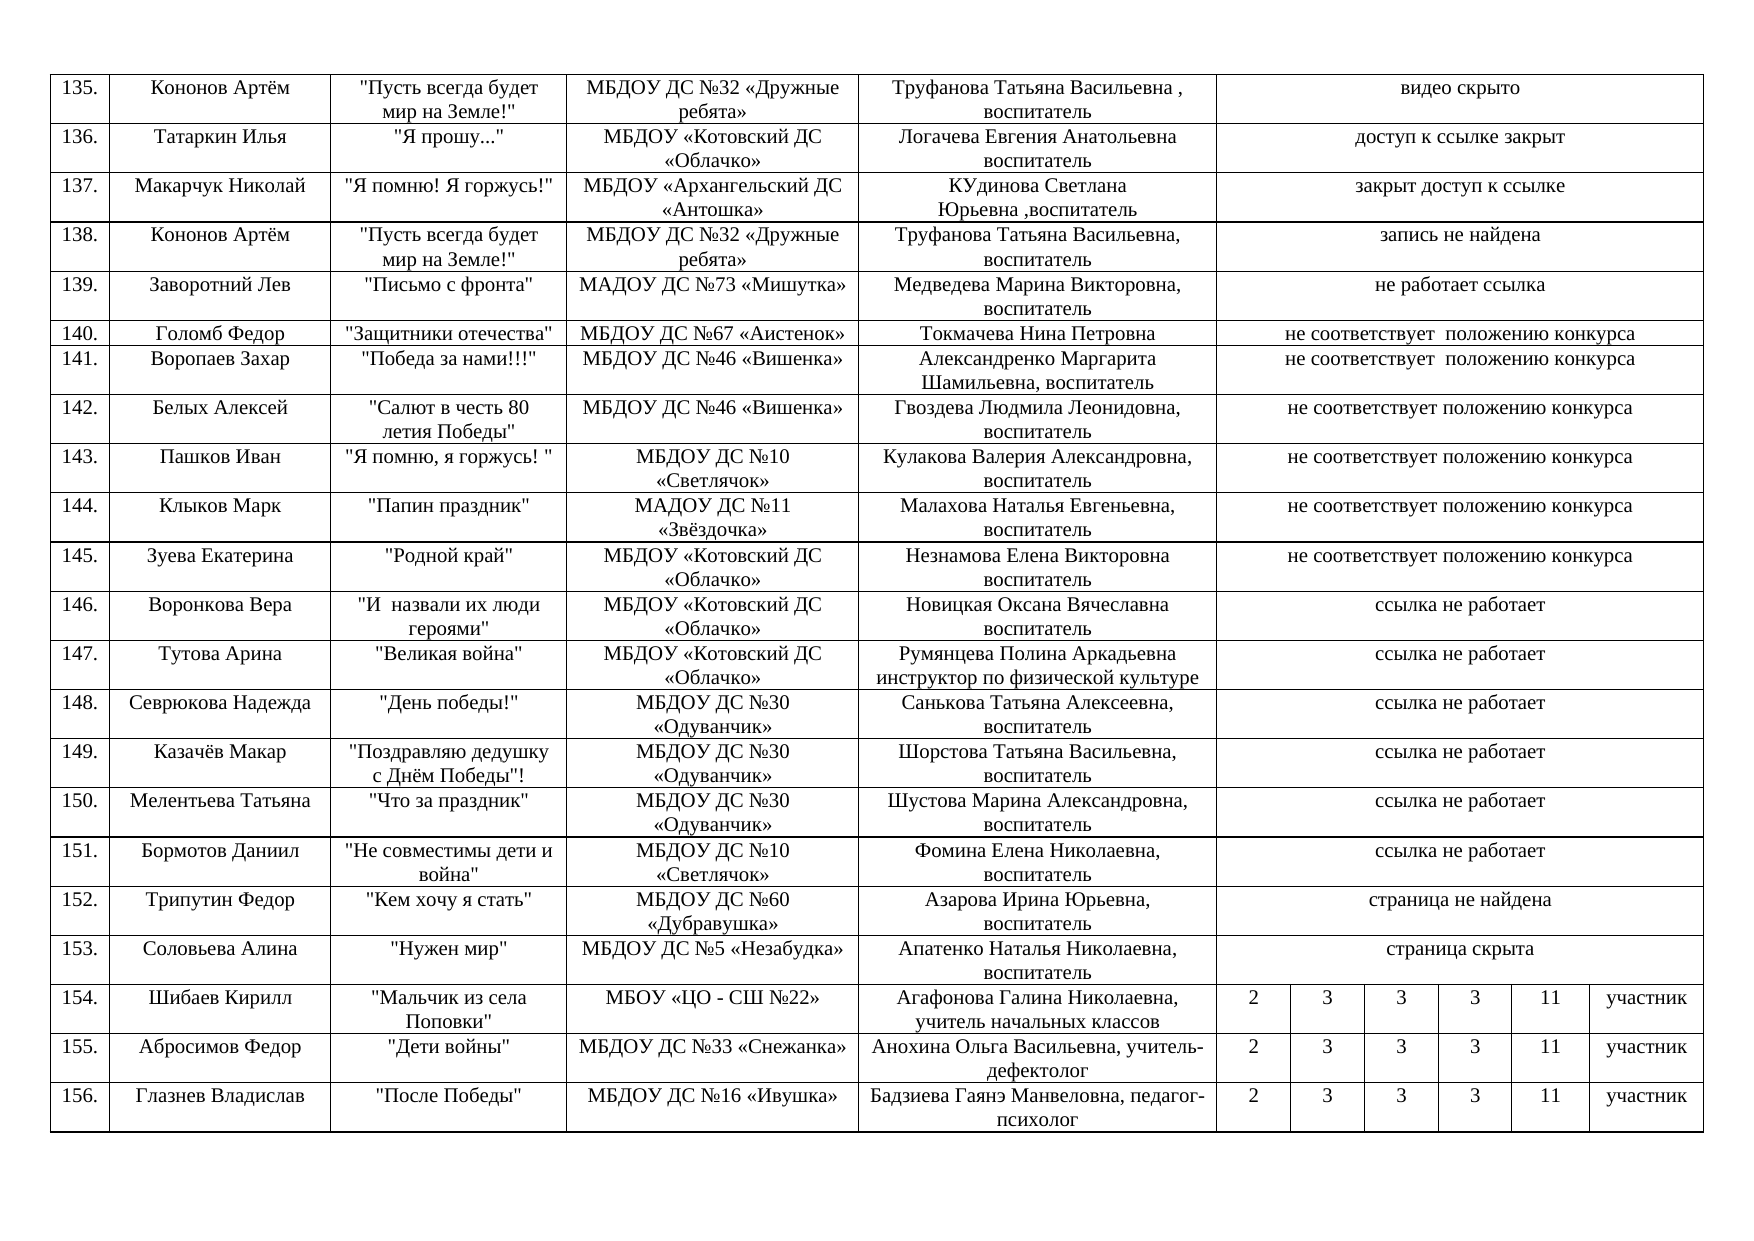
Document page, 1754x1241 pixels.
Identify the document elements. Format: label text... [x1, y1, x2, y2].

table_cell [51, 936, 109, 984]
table_cell МБДОУ «Котовский ДС «Облачко» [567, 543, 858, 591]
table_cell КУдинова Светлана Юрьевна ,воспитатель [859, 173, 1216, 221]
table_cell МБДОУ ДС №60 «Дубравушка» [567, 887, 858, 935]
table_cell "Родной край" [331, 543, 566, 591]
table_cell 11 [1512, 985, 1589, 1033]
table_cell [51, 690, 109, 738]
table_cell 3 [1291, 985, 1364, 1033]
table_cell доступ к ссылке закрыт [1217, 124, 1703, 172]
table_cell Соловьева Алина [110, 936, 330, 984]
table_cell Пашков Иван [110, 444, 330, 492]
table_cell МАДОУ ДС №11 «Звёздочка» [567, 493, 858, 541]
table_cell [51, 444, 109, 492]
table_cell [51, 641, 109, 689]
table_cell МАДОУ ДС №73 «Мишутка» [567, 272, 858, 320]
table_cell ссылка не работает [1217, 641, 1703, 689]
table_cell 3 [1365, 1083, 1438, 1131]
table_cell страница не найдена [1217, 887, 1703, 935]
table_cell не соответствует положению конкурса [1217, 321, 1703, 345]
table_cell [51, 543, 109, 591]
table_cell "Дети войны" [331, 1034, 566, 1082]
table_cell МБДОУ ДС №10 «Светлячок» [567, 444, 858, 492]
table_cell 3 [1291, 1034, 1364, 1082]
table_cell [51, 321, 109, 345]
table_cell Фомина Елена Николаевна, воспитатель [859, 838, 1216, 886]
table_cell [51, 75, 109, 123]
table_cell 2 [1217, 1034, 1290, 1082]
table_cell МБДОУ ДС №46 «Вишенка» [567, 395, 858, 443]
table_cell МБОУ «ЦО - СШ №22» [567, 985, 858, 1033]
table_cell Анохина Ольга Васильевна, учитель-дефектолог [859, 1034, 1216, 1082]
table_cell участник [1590, 1083, 1703, 1131]
table_cell [51, 739, 109, 787]
table_cell Макарчук Николай [110, 173, 330, 221]
table_cell ссылка не работает [1217, 690, 1703, 738]
table_cell Белых Алексей [110, 395, 330, 443]
table_cell [51, 1034, 109, 1082]
table_cell закрыт доступ к ссылке [1217, 173, 1703, 221]
table_cell Шустова Марина Александровна, воспитатель [859, 788, 1216, 836]
table_cell [51, 395, 109, 443]
table_cell 2 [1217, 1083, 1290, 1131]
table_cell Апатенко Наталья Николаевна, воспитатель [859, 936, 1216, 984]
table_cell 3 [1291, 1083, 1364, 1131]
table_cell Александренко Маргарита Шамильевна, воспитатель [859, 346, 1216, 394]
table_cell "Я помню, я горжусь! " [331, 444, 566, 492]
table_cell Бормотов Даниил [110, 838, 330, 886]
table_cell Мелентьева Татьяна [110, 788, 330, 836]
table_cell "Салют в честь 80 летия Победы" [331, 395, 566, 443]
table_cell [51, 838, 109, 886]
table_cell не соответствует положению конкурса [1217, 346, 1703, 394]
table_cell "Письмо с фронта" [331, 272, 566, 320]
table_cell не соответствует положению конкурса [1217, 543, 1703, 591]
table_cell 3 [1439, 1034, 1511, 1082]
table_cell Новицкая Оксана Вячеславна воспитатель [859, 592, 1216, 640]
table_cell 11 [1512, 1083, 1589, 1131]
table_cell [51, 346, 109, 394]
table_cell Севрюкова Надежда [110, 690, 330, 738]
table_cell видео скрыто [1217, 75, 1703, 123]
table_cell "Поздравляю дедушку с Днём Победы"! [331, 739, 566, 787]
table_cell Санькова Татьяна Алексеевна, воспитатель [859, 690, 1216, 738]
table_cell "Кем хочу я стать" [331, 887, 566, 935]
table_cell "Нужен мир" [331, 936, 566, 984]
table_cell "Я прошу..." [331, 124, 566, 172]
table_cell [51, 1083, 109, 1131]
table_cell "Я помню! Я горжусь!" [331, 173, 566, 221]
table_cell 11 [1512, 1034, 1589, 1082]
table_cell "Защитники отечества" [331, 321, 566, 345]
table_cell "Великая война" [331, 641, 566, 689]
table_cell 3 [1439, 985, 1511, 1033]
table_cell Кононов Артём [110, 223, 330, 271]
table_cell Труфанова Татьяна Васильевна , воспитатель [859, 75, 1216, 123]
table_cell ссылка не работает [1217, 838, 1703, 886]
table_cell Труфанова Татьяна Васильевна, воспитатель [859, 223, 1216, 271]
table_cell Медведева Марина Викторовна, воспитатель [859, 272, 1216, 320]
table_cell 3 [1439, 1083, 1511, 1131]
table_cell Кононов Артём [110, 75, 330, 123]
table_cell "Что за праздник" [331, 788, 566, 836]
table_cell "Победа за нами!!!" [331, 346, 566, 394]
table_cell Кулакова Валерия Александровна, воспитатель [859, 444, 1216, 492]
table_cell Трипутин Федор [110, 887, 330, 935]
table_cell запись не найдена [1217, 223, 1703, 271]
table_cell [51, 788, 109, 836]
table_cell [51, 124, 109, 172]
table_cell МБДОУ ДС №33 «Снежанка» [567, 1034, 858, 1082]
table_cell МБДОУ ДС №30 «Одуванчик» [567, 690, 858, 738]
table_cell участник [1590, 985, 1703, 1033]
table_cell Бадзиева Гаянэ Манвеловна, педагог-психолог [859, 1083, 1216, 1131]
table_cell Глазнев Владислав [110, 1083, 330, 1131]
table_cell МБДОУ ДС №30 «Одуванчик» [567, 739, 858, 787]
table_cell [51, 985, 109, 1033]
table_cell Шибаев Кирилл [110, 985, 330, 1033]
table_cell "День победы!" [331, 690, 566, 738]
table_cell МБДОУ ДС №67 «Аистенок» [567, 321, 858, 345]
table_cell МБДОУ «Котовский ДС «Облачко» [567, 592, 858, 640]
table_cell 3 [1365, 985, 1438, 1033]
table_cell не соответствует положению конкурса [1217, 444, 1703, 492]
table_cell [51, 272, 109, 320]
table_cell "Мальчик из села Поповки" [331, 985, 566, 1033]
table_cell Татаркин Илья [110, 124, 330, 172]
table_cell МБДОУ «Архангельский ДС «Антошка» [567, 173, 858, 221]
table_cell Заворотний Лев [110, 272, 330, 320]
table_cell [51, 887, 109, 935]
table_cell Абросимов Федор [110, 1034, 330, 1082]
table_cell МБДОУ ДС №5 «Незабудка» [567, 936, 858, 984]
table_cell Румянцева Полина Аркадьевна инструктор по физической культуре [859, 641, 1216, 689]
table_cell Тутова Арина [110, 641, 330, 689]
table_cell МБДОУ ДС №32 «Дружные ребята» [567, 223, 858, 271]
table_cell 3 [1365, 1034, 1438, 1082]
table_cell МБДОУ «Котовский ДС «Облачко» [567, 124, 858, 172]
table_cell Воропаев Захар [110, 346, 330, 394]
table_cell Гвоздева Людмила Леонидовна, воспитатель [859, 395, 1216, 443]
table_cell "И назвали их люди героями" [331, 592, 566, 640]
table_cell МБДОУ ДС №16 «Ивушка» [567, 1083, 858, 1131]
table_cell [51, 592, 109, 640]
table_cell [51, 173, 109, 221]
table_cell Шорстова Татьяна Васильевна, воспитатель [859, 739, 1216, 787]
table_cell Малахова Наталья Евгеньевна, воспитатель [859, 493, 1216, 541]
table_cell не соответствует положению конкурса [1217, 493, 1703, 541]
table_cell "Пусть всегда будет мир на Земле!" [331, 223, 566, 271]
table_cell Воронкова Вера [110, 592, 330, 640]
table_cell не работает ссылка [1217, 272, 1703, 320]
table_cell МБДОУ ДС №46 «Вишенка» [567, 346, 858, 394]
table_cell Голомб Федор [110, 321, 330, 345]
table_cell "Папин праздник" [331, 493, 566, 541]
table_cell ссылка не работает [1217, 788, 1703, 836]
table_cell [51, 493, 109, 541]
table_cell "Пусть всегда будет мир на Земле!" [331, 75, 566, 123]
table_cell "Не совместимы дети и война" [331, 838, 566, 886]
table_cell МБДОУ «Котовский ДС «Облачко» [567, 641, 858, 689]
table_cell ссылка не работает [1217, 592, 1703, 640]
table_cell МБДОУ ДС №32 «Дружные ребята» [567, 75, 858, 123]
table_cell Азарова Ирина Юрьевна, воспитатель [859, 887, 1216, 935]
table_cell Незнамова Елена Викторовна воспитатель [859, 543, 1216, 591]
table_cell участник [1590, 1034, 1703, 1082]
table_cell МБДОУ ДС №10 «Светлячок» [567, 838, 858, 886]
table_cell 2 [1217, 985, 1290, 1033]
table_cell МБДОУ ДС №30 «Одуванчик» [567, 788, 858, 836]
table_cell [51, 223, 109, 271]
table_cell Казачёв Макар [110, 739, 330, 787]
table_cell "После Победы" [331, 1083, 566, 1131]
table_cell Агафонова Галина Николаевна, учитель начальных классов [859, 985, 1216, 1033]
table_cell не соответствует положению конкурса [1217, 395, 1703, 443]
table_cell Логачева Евгения Анатольевна воспитатель [859, 124, 1216, 172]
table_cell Токмачева Нина Петровна [859, 321, 1216, 345]
table_cell ссылка не работает [1217, 739, 1703, 787]
table_cell Зуева Екатерина [110, 543, 330, 591]
table_cell страница скрыта [1217, 936, 1703, 984]
table_cell Клыков Марк [110, 493, 330, 541]
